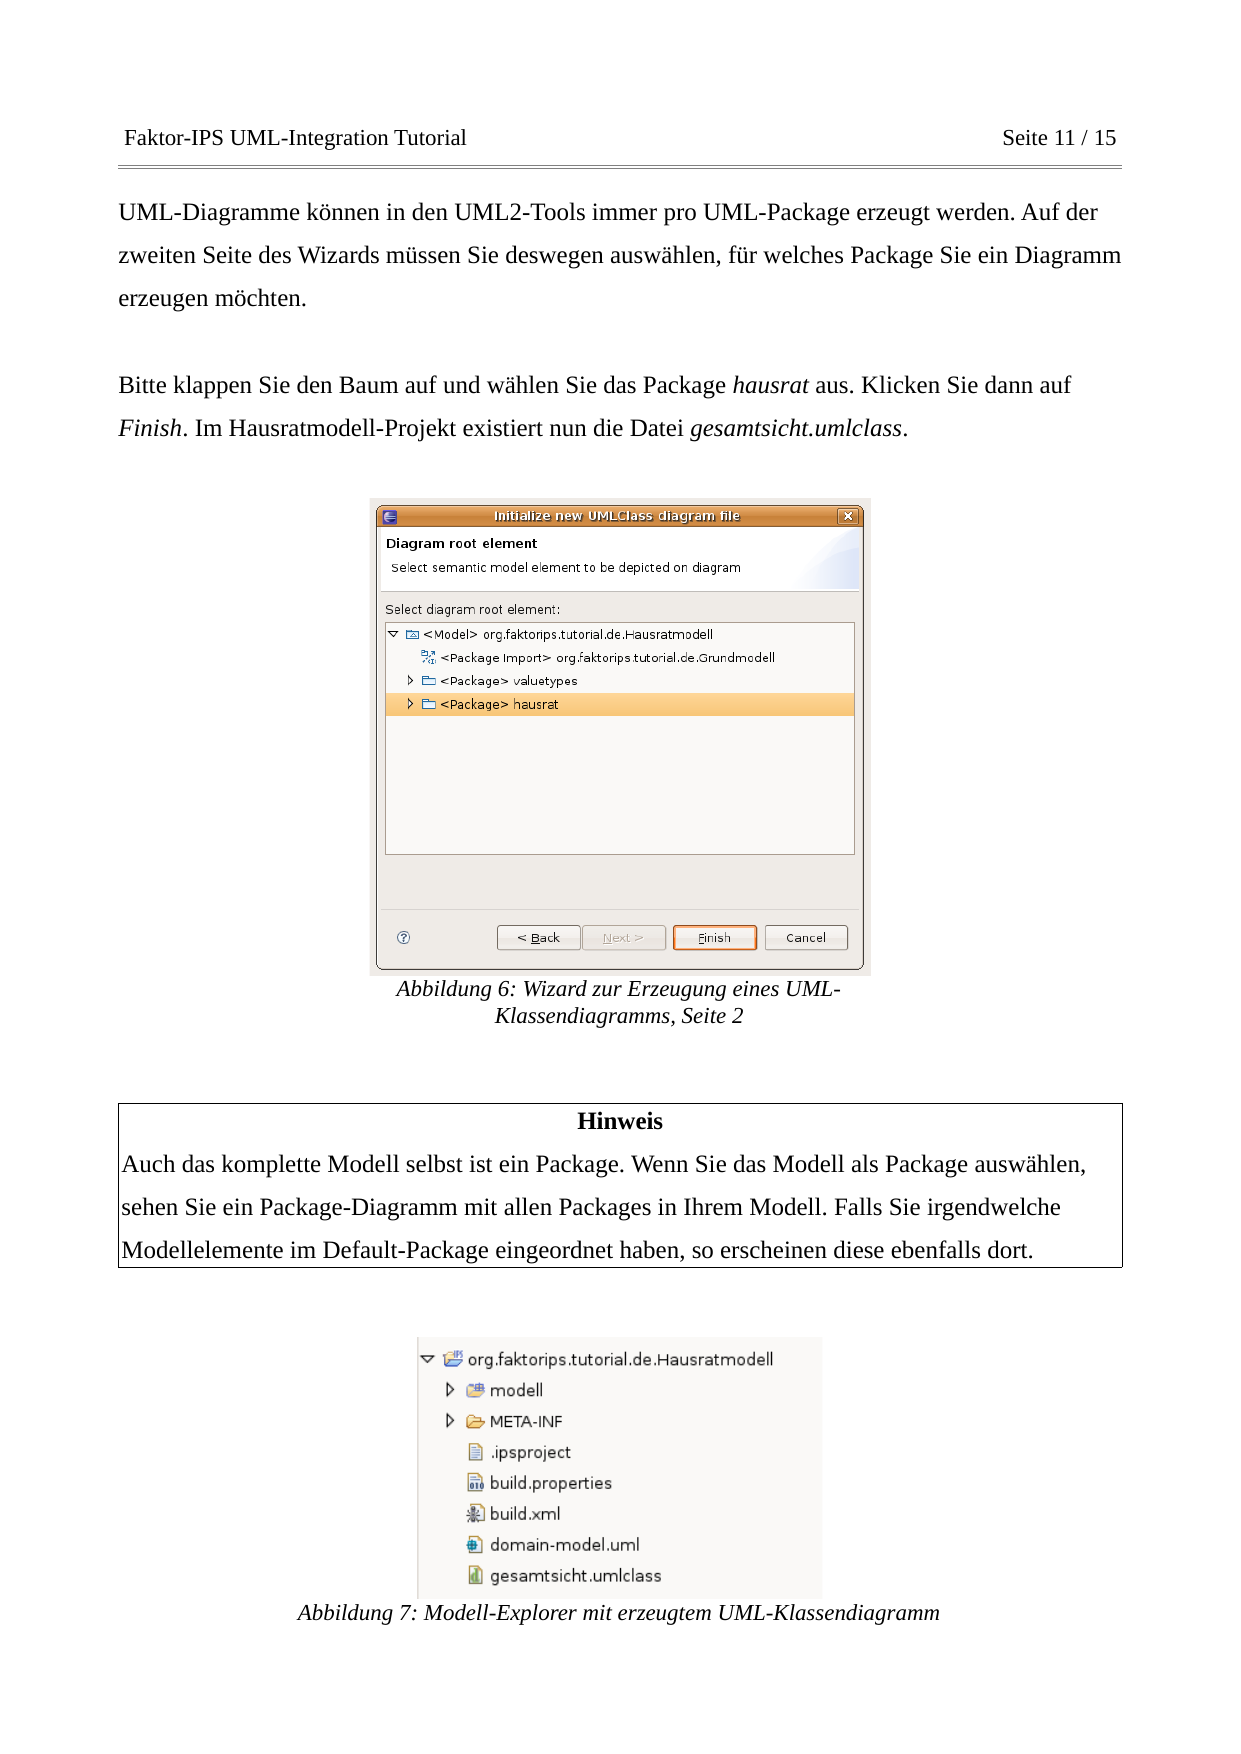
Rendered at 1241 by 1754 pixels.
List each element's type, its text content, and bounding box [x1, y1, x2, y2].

text Bitte klappen Sie den Baum auf und wählen Sie das Package hausrat aus. Klicken Sie dann auf Finish. Im Hausratmodell-Projekt existiert nun die Datei gesamtsicht.umlclass. [118, 370, 1122, 442]
text Hinweis [119, 1104, 1122, 1135]
text Abbildung 6: Wizard zur Erzeugung eines UML-Klassendiagramms, Seite 2 [369, 976, 871, 1028]
text Auch das komplette Modell selbst ist ein Package. Wenn Sie das Modell als Package auswählen, sehen Sie ein Package-Diagramm mit allen Packages in Ihrem Modell. Falls Sie irgendwelche Modellelemente im Default-Package eingeordnet haben, so erscheinen diese ebenfalls dort. [119, 1146, 1122, 1267]
picture [417, 1337, 823, 1599]
text UML-Diagramme können in den UML2-Tools immer pro UML-Package erzeugt werden. Auf der zweiten Seite des Wizards müssen Sie deswegen auswählen, für welches Package Sie ein Diagramm erzeugen möchten. [118, 197, 1122, 312]
text Abbildung 7: Modell-Explorer mit erzeugtem UML-Klassendiagramm [265, 1599, 975, 1625]
picture [369, 498, 871, 976]
